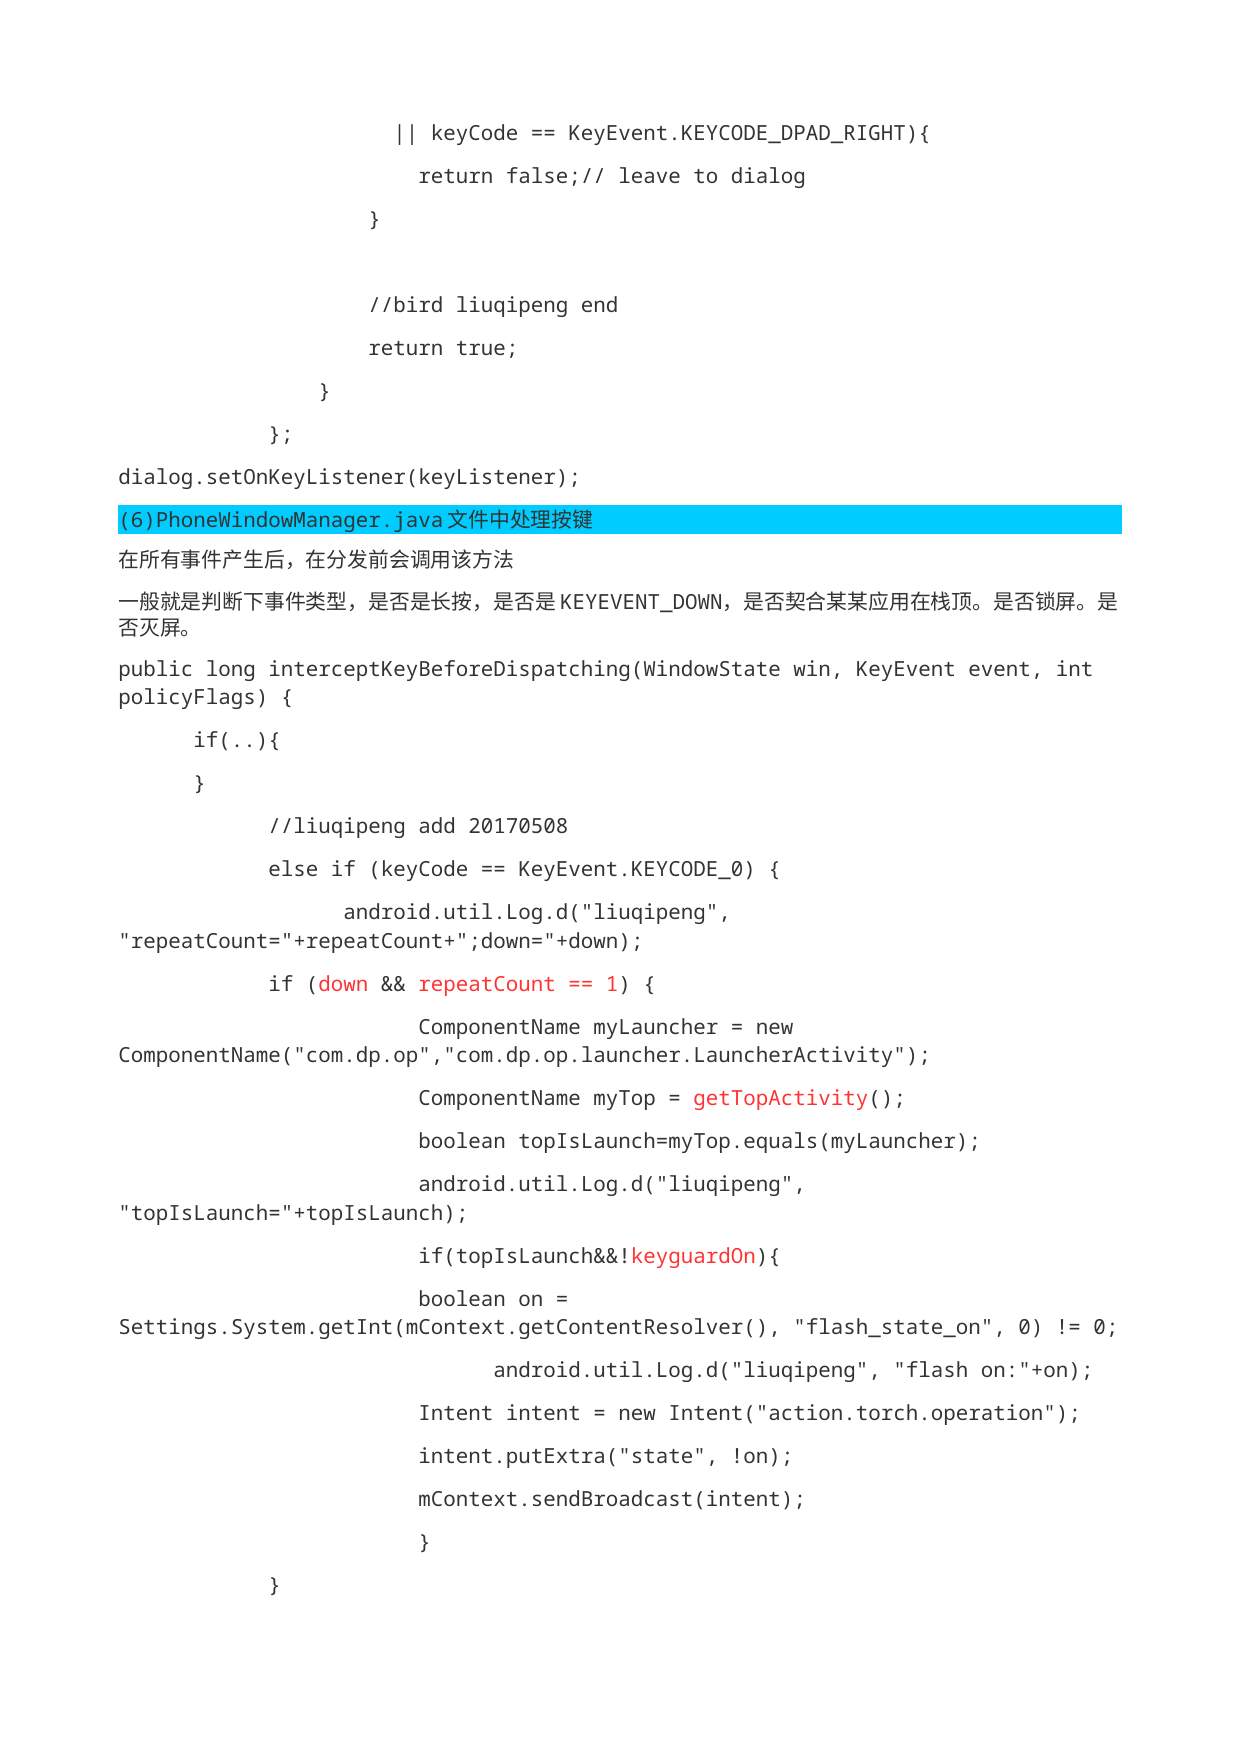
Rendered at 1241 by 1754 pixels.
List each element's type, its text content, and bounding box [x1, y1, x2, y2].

text boolean on = Settings.System.getInt(mContext.getContentResolver(), "flash_state_on", 0) != 0; [118, 1284, 1122, 1341]
text boolean topIsLaunch=myTop.equals(myLauncher); [118, 1126, 1122, 1155]
text //bird liuqipeng end [118, 290, 1122, 319]
text if(topIsLaunch&&!keyguardOn){ [118, 1241, 1122, 1269]
text mContext.sendBroadcast(intent); [118, 1484, 1122, 1513]
text android.util.Log.d("liuqipeng", "flash on:"+on); [118, 1355, 1122, 1384]
text return false;// leave to dialog [118, 161, 1122, 189]
text dialog.setOnKeyListener(keyListener); [118, 462, 1122, 491]
text if (down && repeatCount == 1) { [118, 969, 1122, 997]
text ComponentName myLauncher = new ComponentName("com.dp.op","com.dp.op.launcher.LauncherActivity"); [118, 1012, 1122, 1069]
text } [118, 1527, 1122, 1556]
text }; [118, 419, 1122, 448]
text if(..){ [118, 725, 1122, 754]
text Intent intent = new Intent("action.torch.operation"); [118, 1398, 1122, 1427]
text } [118, 204, 1122, 233]
text 一般就是判断下事件类型，是否是长按，是否是KEYEVENT_DOWN，是否契合某某应用在栈顶。是否锁屏。是否灭屏。 [118, 587, 1122, 639]
text public long interceptKeyBeforeDispatching(WindowState win, KeyEvent event, int policyFlags) { [118, 654, 1122, 711]
text android.util.Log.d("liuqipeng", "topIsLaunch="+topIsLaunch); [118, 1169, 1122, 1226]
text intent.putExtra("state", !on); [118, 1441, 1122, 1470]
text //liuqipeng add 20170508 [118, 811, 1122, 840]
text } [118, 1570, 1122, 1599]
text ComponentName myTop = getTopActivity(); [118, 1083, 1122, 1112]
text 在所有事件产生后，在分发前会调用该方法 [118, 548, 1122, 572]
text } [118, 376, 1122, 405]
text android.util.Log.d("liuqipeng", "repeatCount="+repeatCount+";down="+down); [118, 897, 1122, 954]
text || keyCode == KeyEvent.KEYCODE_DPAD_RIGHT){ [118, 118, 1122, 147]
text (6)PhoneWindowManager.java文件中处理按键 [118, 505, 1122, 534]
text return true; [118, 333, 1122, 362]
text } [118, 768, 1122, 797]
text else if (keyCode == KeyEvent.KEYCODE_0) { [118, 854, 1122, 883]
